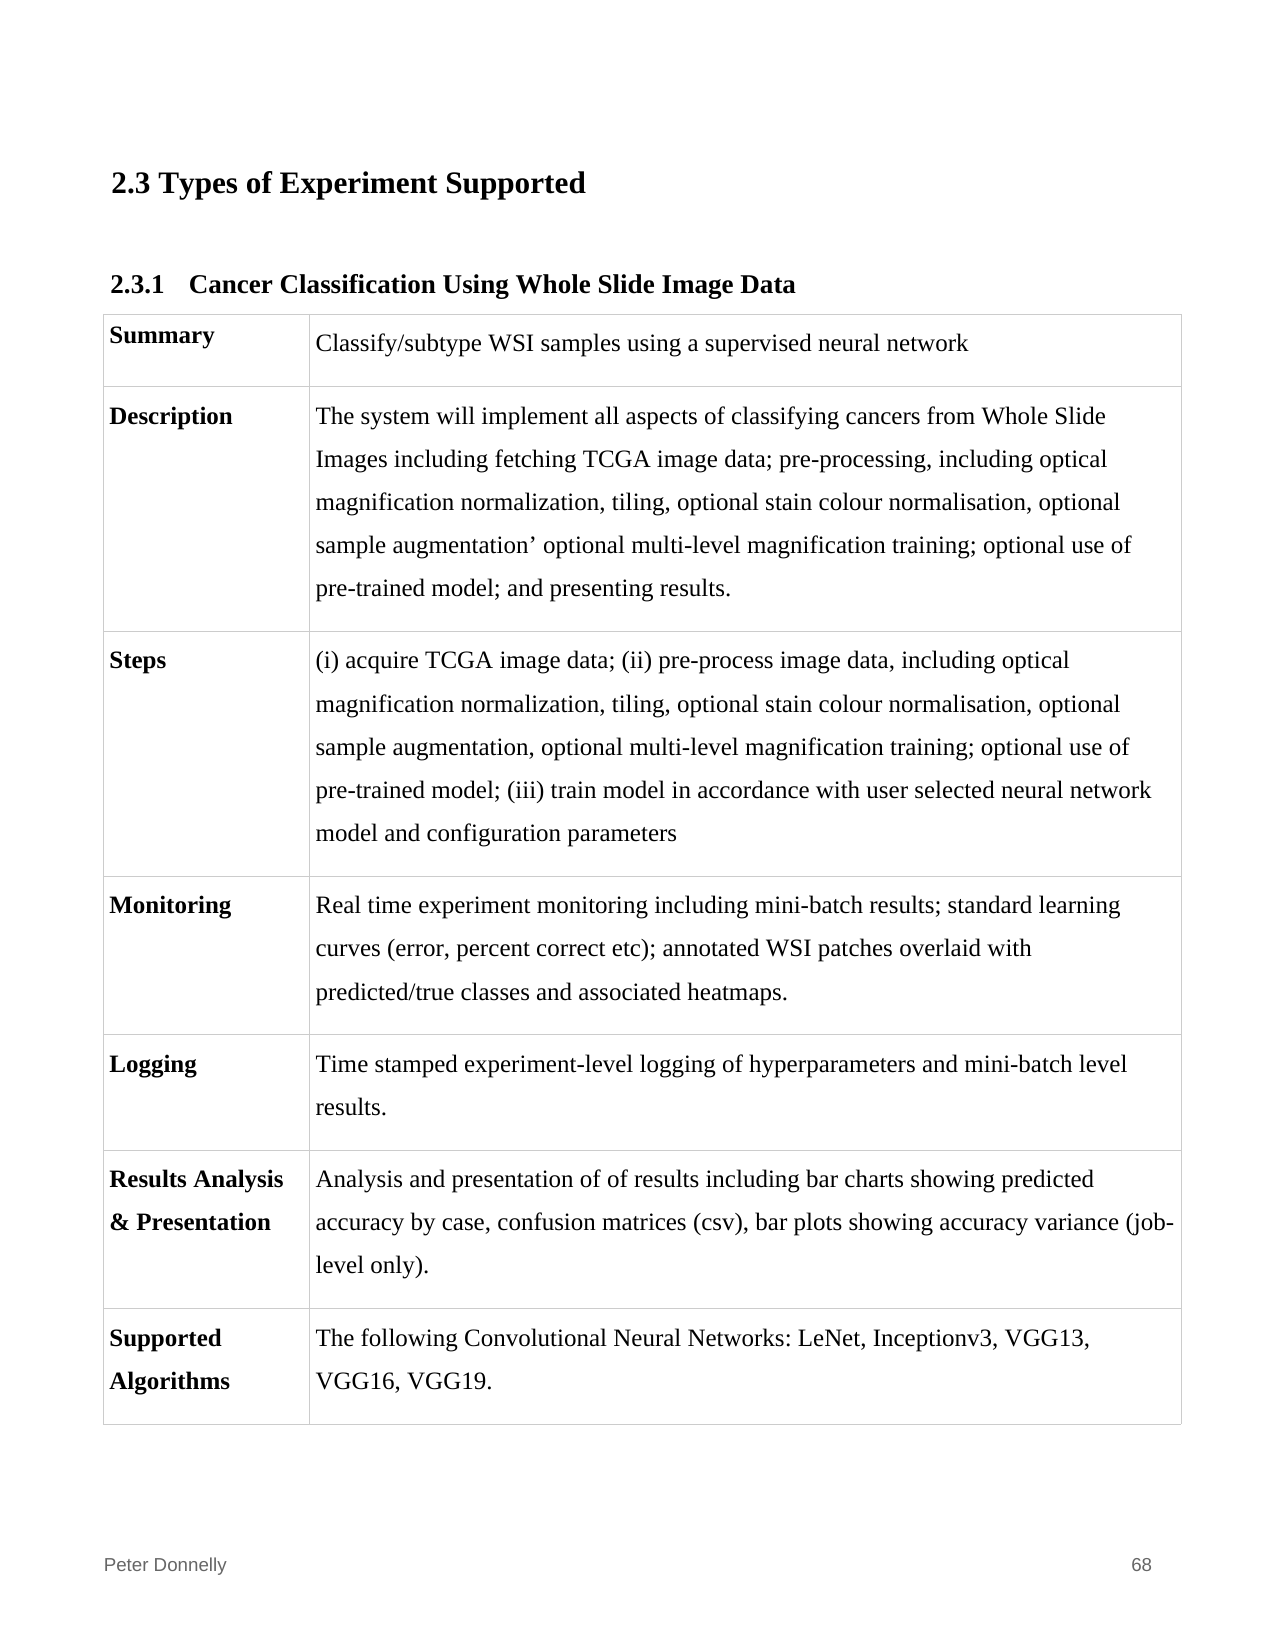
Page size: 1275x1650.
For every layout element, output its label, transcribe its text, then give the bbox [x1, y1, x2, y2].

table_cell Steps [104, 632, 309, 876]
table_cell Logging [104, 1035, 309, 1150]
subtitle Cancer Classification Using Whole Slide Image Data [103, 268, 1181, 299]
table_cell Monitoring [104, 877, 309, 1034]
table_header Classify/subtype WSI samples using a supervised neural network [310, 315, 1181, 386]
table_cell The system will implement all aspects of classifying cancers from Whole Slide Images including fetching TCGA image data; pre-processing, including optical magnification normalization, tiling, optional stain colour normalisation, optional sample augmentation’ optional multi-level magnification training; optional use of pre-trained model; and presenting results. [310, 387, 1181, 631]
subtitle Types of Experiment Supported [103, 164, 1181, 200]
table_header Summary [104, 315, 309, 386]
table_cell The following Convolutional Neural Networks: LeNet, Inceptionv3, VGG13, VGG16, VGG19. [310, 1309, 1181, 1424]
table_cell Results Analysis & Presentation [104, 1151, 309, 1308]
table_cell Supported Algorithms [104, 1309, 309, 1424]
table_cell Time stamped experiment-level logging of hyperparameters and mini-batch level results. [310, 1035, 1181, 1150]
table_cell Description [104, 387, 309, 631]
table_cell Analysis and presentation of of results including bar charts showing predicted accuracy by case, confusion matrices (csv), bar plots showing accuracy variance (job-level only). [310, 1151, 1181, 1308]
table_cell Real time experiment monitoring including mini-batch results; standard learning curves (error, percent correct etc); annotated WSI patches overlaid with predicted/true classes and associated heatmaps. [310, 877, 1181, 1034]
table_cell (i) acquire TCGA image data; (ii) pre-process image data, including optical magnification normalization, tiling, optional stain colour normalisation, optional sample augmentation, optional multi-level magnification training; optional use of pre-trained model; (iii) train model in accordance with user selected neural network model and configuration parameters [310, 632, 1181, 876]
